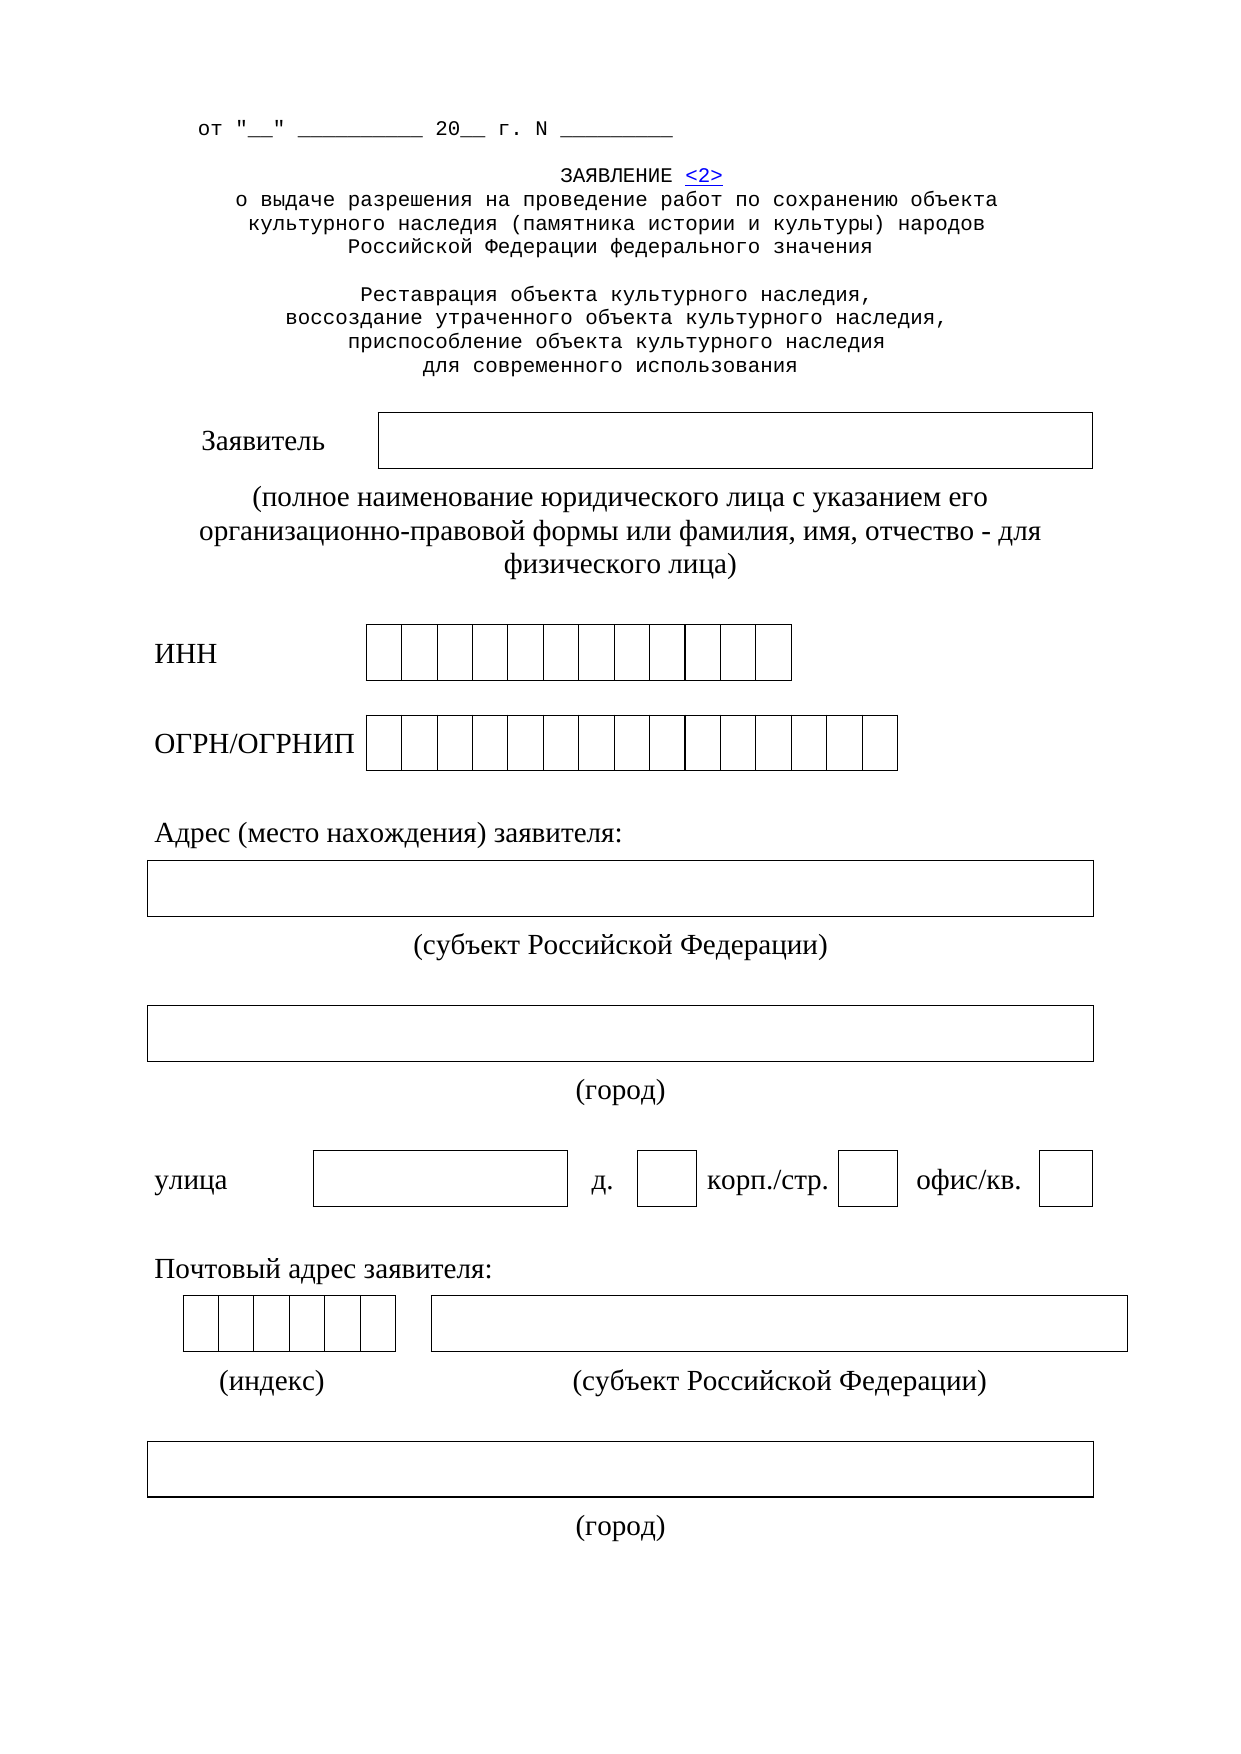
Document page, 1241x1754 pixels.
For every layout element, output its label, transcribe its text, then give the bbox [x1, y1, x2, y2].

table_header Почтовый адрес заявителя: [148, 1241, 1128, 1295]
table_header [379, 413, 1092, 468]
table_header [544, 716, 578, 770]
table_header [721, 625, 755, 680]
text для современного использования [148, 354, 1181, 378]
table_header [148, 1442, 1093, 1496]
table_header офис/кв. [898, 1150, 1039, 1206]
table_header [686, 716, 720, 770]
text от "__" __________ 20__ г. N _________ [148, 118, 1181, 142]
table_header ОГРН/ОГРНИП [148, 715, 366, 770]
table_cell (полное наименование юридического лица с указанием его организационно-правовой формы или фамилия, имя, отчество - для физического лица) [148, 468, 1093, 591]
table_header [1040, 1151, 1092, 1206]
table_header [615, 625, 649, 680]
table_header [579, 625, 614, 680]
table_header [792, 624, 1092, 680]
table_cell [148, 861, 1093, 916]
table_header [650, 716, 684, 770]
text культурного наследия (памятника истории и культуры) народов [148, 213, 1181, 236]
text приспособление объекта культурного наследия [148, 331, 1181, 354]
table_cell (субъект Российской Федерации) [148, 917, 1093, 971]
table_header корп./стр. [697, 1150, 838, 1206]
table_header [314, 1151, 567, 1206]
table_header [615, 716, 649, 770]
table_header [367, 716, 401, 770]
table_header [756, 716, 791, 770]
table_cell (город) [148, 1498, 1093, 1552]
table_cell [432, 1296, 1127, 1351]
text Российской Федерации федерального значения [148, 236, 1181, 260]
table_header [898, 715, 1092, 770]
table_header улица [148, 1150, 313, 1206]
table_cell [148, 1295, 183, 1351]
table_header [544, 625, 578, 680]
table_cell [290, 1296, 324, 1351]
table_header [650, 625, 684, 680]
table_header [438, 716, 472, 770]
text ЗАЯВЛЕНИЕ <2> [148, 165, 1181, 189]
table_cell [361, 1296, 395, 1351]
table_header [473, 716, 507, 770]
table_header [508, 716, 543, 770]
table_header [721, 716, 755, 770]
table_header [756, 625, 791, 680]
table_cell [254, 1296, 289, 1351]
table_cell [219, 1296, 253, 1351]
table_cell (субъект Российской Федерации) [431, 1352, 1128, 1407]
table_header [863, 716, 897, 770]
table_header [402, 625, 437, 680]
table_cell (индекс) [148, 1351, 396, 1407]
table_cell [396, 1295, 431, 1351]
table_cell [184, 1296, 218, 1351]
table_header [438, 625, 472, 680]
table_cell (город) [148, 1062, 1093, 1117]
table_cell [325, 1296, 360, 1351]
text о выдаче разрешения на проведение работ по сохранению объекта [148, 189, 1181, 213]
table_header [402, 716, 437, 770]
table_header [473, 625, 507, 680]
text Реставрация объекта культурного наследия, [148, 284, 1181, 307]
table_header Заявитель [148, 412, 378, 468]
table_header ИНН [148, 624, 366, 680]
text воссоздание утраченного объекта культурного наследия, [148, 307, 1181, 331]
table_header [839, 1151, 897, 1206]
table_cell [396, 1351, 431, 1407]
table_header [827, 716, 862, 770]
table_header [367, 625, 401, 680]
table_header [638, 1151, 696, 1206]
table_header д. [568, 1150, 637, 1206]
table_header [508, 625, 543, 680]
table_header Адрес (место нахождения) заявителя: [148, 805, 1093, 860]
table_header [686, 625, 720, 680]
table_header [792, 716, 826, 770]
table_header [148, 1006, 1093, 1061]
table_header [579, 716, 614, 770]
